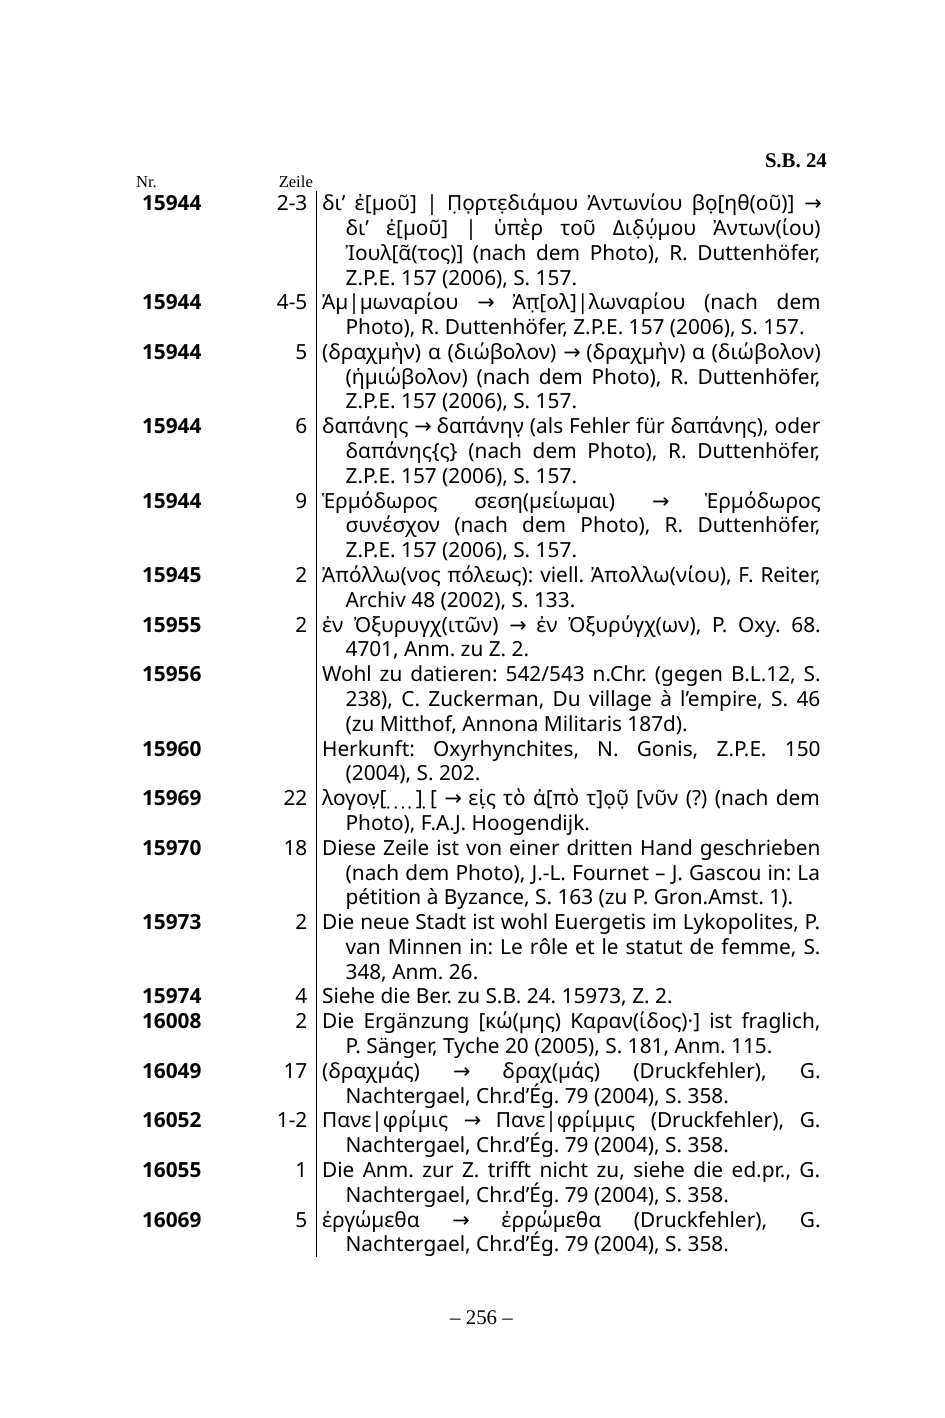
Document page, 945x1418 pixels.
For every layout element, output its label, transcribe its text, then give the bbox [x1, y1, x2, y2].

table_cell 15970 [136, 835, 224, 910]
table_cell 15944 [136, 414, 224, 488]
table_cell 2 [224, 563, 316, 612]
table_cell 4-5 [224, 290, 316, 339]
table_cell 16049 [136, 1059, 224, 1108]
table_cell λογον̣[ ̣ ̣ ̣ ̣] ̣[ → εἰ̣ς τὸ ἀ[πὸ τ]ο̣ῦ̣ [νῦν (?) (nach dem Photo), F.A.J. Hoogendijk. [317, 786, 827, 835]
table_cell Ἑρμόδωρος σεση(μείωμαι) → Ἑρμόδωρος συνέσχον (nach dem Photo), R. Duttenhöfer, Z.P.E. 157 (2006), S. 157. [317, 488, 827, 563]
table_cell 15956 [136, 662, 224, 736]
table_cell 2 [224, 1009, 316, 1058]
table_cell 17 [224, 1059, 316, 1108]
table_cell 15944 [136, 488, 224, 563]
table_cell Ἀπόλλω(νος πόλεως): viell. Ἀπολλω(νίου), F. Reiter, Archiv 48 (2002), S. 133. [317, 563, 827, 612]
table_cell Die Anm. zur Z. trifft nicht zu, siehe die ed.pr., G. Nachtergael, Chr.d’Ég. 79 (2004), S. 358. [317, 1158, 827, 1207]
table_cell 9 [224, 488, 316, 563]
table_cell Herkunft: Oxyrhynchites, N. Gonis, Z.P.E. 150 (2004), S. 202. [317, 736, 827, 786]
table_cell 15969 [136, 786, 224, 835]
table_cell 15944 [136, 191, 224, 290]
table_cell 2-3 [224, 191, 316, 290]
table_cell Die neue Stadt ist wohl Euergetis im Lykopolites, P. van Minnen in: Le rôle et le statut de femme, S. 348, Anm. 26. [317, 910, 827, 984]
table_cell 2 [224, 910, 316, 984]
table_cell 1 [224, 1158, 316, 1207]
table_cell 16069 [136, 1207, 224, 1257]
table_cell 6 [224, 414, 316, 488]
table_cell 5 [224, 340, 316, 414]
table_cell 5 [224, 1207, 316, 1257]
table_cell 15960 [136, 736, 224, 786]
table_cell Ἀμ|μωναρίου → Ἀπ̣[ολ]|λωναρίου (nach dem Photo), R. Duttenhöfer, Z.P.E. 157 (2006), S. 157. [317, 290, 827, 339]
table_cell Πανε|φρίμις → Πανε|φρίμμις (Druckfehler), G. Nachtergael, Chr.d’Ég. 79 (2004), S. 358. [317, 1108, 827, 1158]
table_cell 16055 [136, 1158, 224, 1207]
table_cell 15944 [136, 290, 224, 339]
table_cell 15955 [136, 612, 224, 662]
table_cell Wohl zu datieren: 542/543 n.Chr. (gegen B.L.12, S. 238), C. Zuckerman, Du village à l’empire, S. 46 (zu Mitthof, Annona Militaris 187d). [317, 662, 827, 736]
table_cell 22 [224, 786, 316, 835]
table_cell 2 [224, 612, 316, 662]
table_cell Die Ergänzung [κώ(μης) Καραν(ίδος)·] ist fraglich, P. Sänger, Tyche 20 (2005), S. 181, Anm. 115. [317, 1009, 827, 1058]
table_cell 4 [224, 984, 316, 1009]
table_cell διʼ ἐ[μοῦ] | Π̣ο̣ρτε̣διάμου Ἀντωνίου βο̣[ηθ(οῦ)] → διʼ ἐ[μοῦ] | ὑπὲρ τοῦ Διδ̣ύ̣μου Ἀντων(ίου) Ἰουλ[ᾶ(τος)] (nach dem Photo), R. Duttenhöfer, Z.P.E. 157 (2006), S. 157. [317, 191, 827, 290]
table_cell [224, 662, 316, 736]
table_cell (δραχμὴν) α (διώβολον) → (δραχμὴν) α (διώβολον) (ἡμιώβολον) (nach dem Photo), R. Duttenhöfer, Z.P.E. 157 (2006), S. 157. [317, 340, 827, 414]
table_cell Diese Zeile ist von einer dritten Hand geschrieben (nach dem Photo), J.-L. Fournet – J. Gascou in: La pétition à Byzance, S. 163 (zu P. Gron.Amst. 1). [317, 835, 827, 910]
table_cell ἐν Ὀξυρυγχ(ιτῶν) → ἐν Ὀξυρύγχ(ων), P. Oxy. 68. 4701, Anm. zu Z. 2. [317, 612, 827, 662]
table_cell (δραχμάς) → δραχ(μάς) (Druckfehler), G. Nachtergael, Chr.d’Ég. 79 (2004), S. 358. [317, 1059, 827, 1108]
table_cell 18 [224, 835, 316, 910]
table_cell 15974 [136, 984, 224, 1009]
table_cell δαπάνης → δαπάνην̣ (als Fehler für δαπάνης), oder δαπάνης{ς} (nach dem Photo), R. Duttenhöfer, Z.P.E. 157 (2006), S. 157. [317, 414, 827, 488]
table_cell 16008 [136, 1009, 224, 1058]
table_cell 1-2 [224, 1108, 316, 1158]
table_cell 15945 [136, 563, 224, 612]
table_cell [224, 736, 316, 786]
table_cell 15944 [136, 340, 224, 414]
table_cell 16052 [136, 1108, 224, 1158]
table_cell ἐργώμεθα → ἐρρώμεθα (Druckfehler), G. Nachtergael, Chr.d’Ég. 79 (2004), S. 358. [317, 1207, 827, 1257]
table_cell 15973 [136, 910, 224, 984]
table_cell Siehe die Ber. zu S.B. 24. 15973, Z. 2. [317, 984, 827, 1009]
